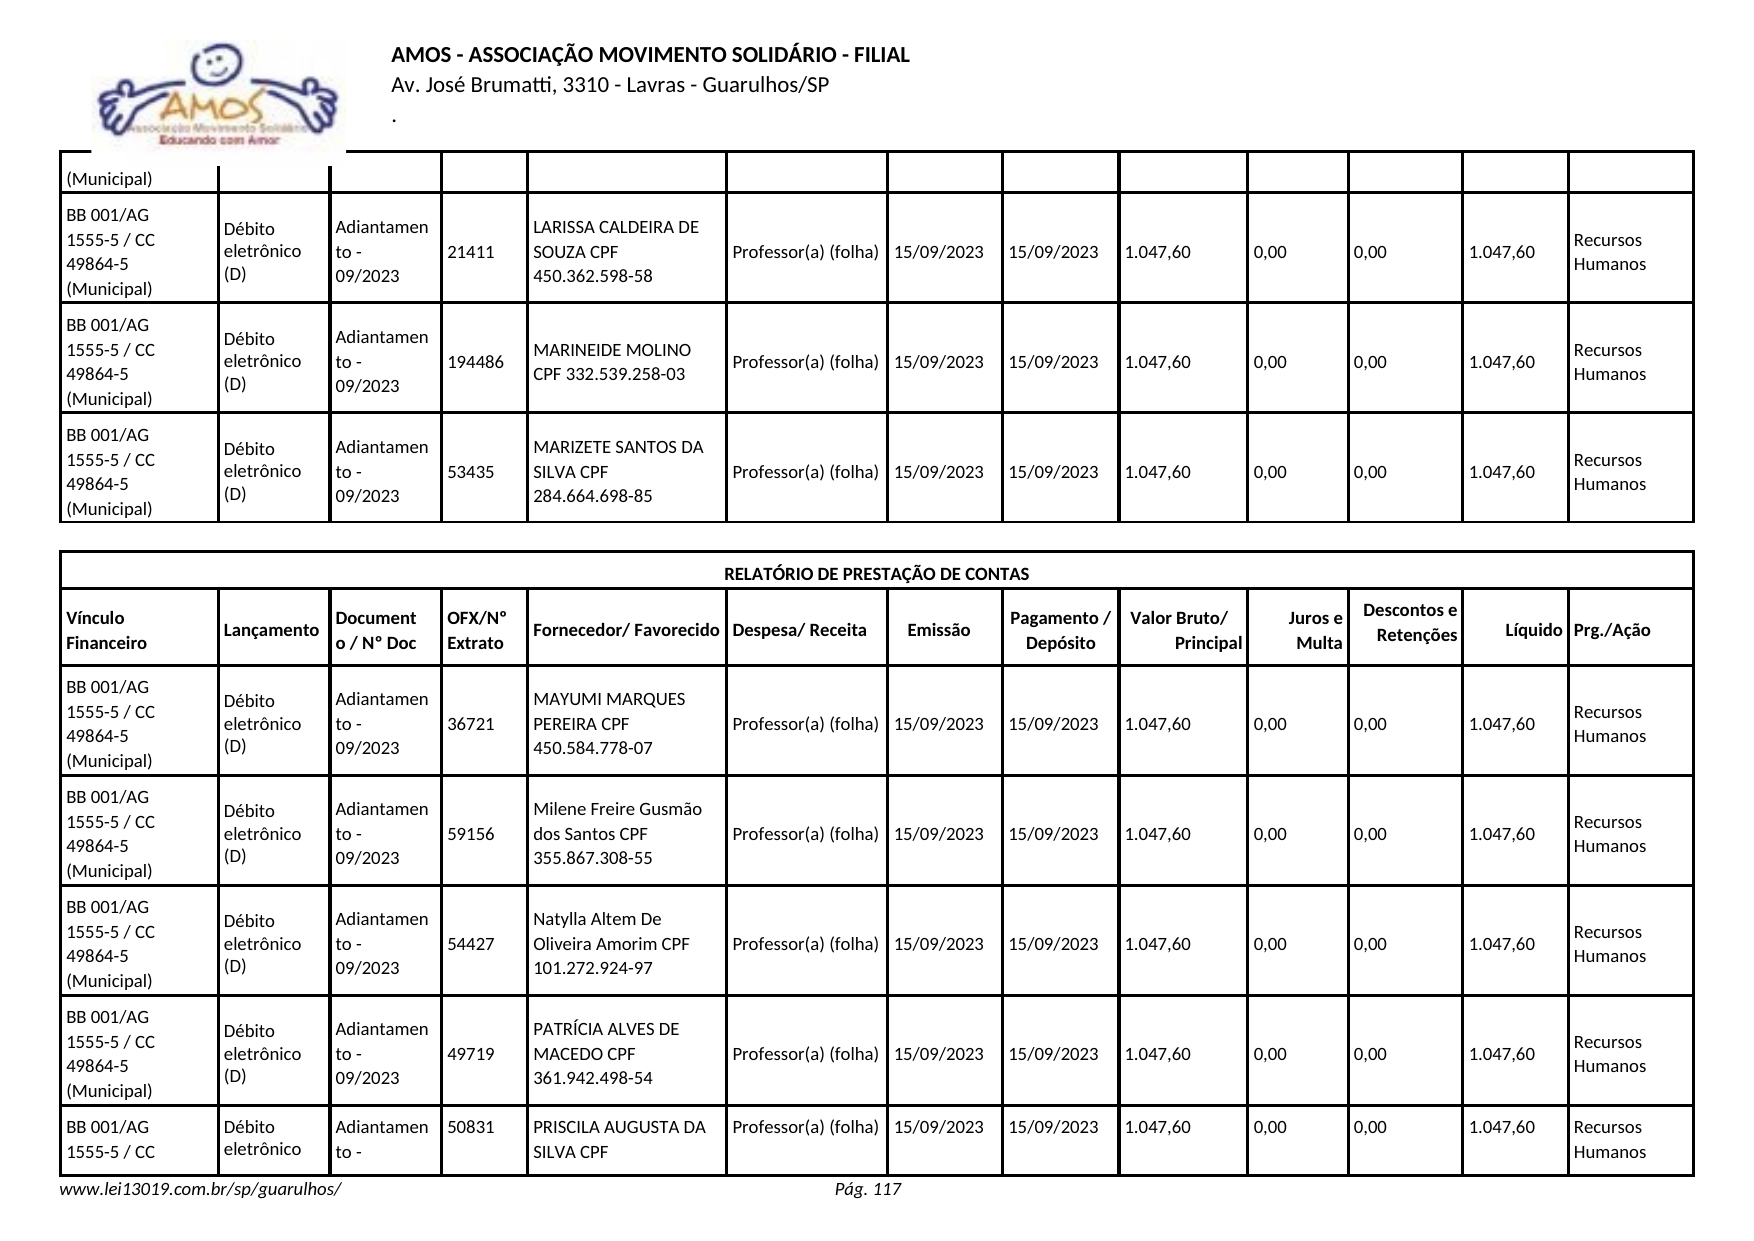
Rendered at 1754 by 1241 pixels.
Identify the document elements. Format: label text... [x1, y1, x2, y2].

table_cell Recursos Humanos [1570, 667, 1692, 773]
table_cell BB 001/AG 1555-5 / CC 49864-5 (Municipal) [62, 414, 217, 521]
table_cell 0,00 [1249, 667, 1347, 773]
table_cell 1.047,60 [1464, 194, 1567, 301]
table_cell 1.047,60 [1464, 1107, 1567, 1174]
table_cell BB 001/AG 1555-5 / CC 49864-5 (Municipal) [62, 304, 217, 411]
table_cell 0,00 [1350, 777, 1461, 883]
table_cell BB 001/AG 1555-5 / CC 49864-5 (Municipal) [62, 194, 217, 301]
table_cell Prg./Ação [1570, 590, 1692, 663]
table_cell [529, 153, 725, 191]
table_cell 1.047,60 [1464, 667, 1567, 773]
table_cell Vínculo Financeiro [62, 590, 217, 663]
table_cell [1249, 153, 1347, 191]
table_cell [1121, 153, 1246, 191]
table_cell Débito eletrônico (D) [220, 304, 328, 411]
table_cell 1.047,60 [1121, 887, 1246, 993]
table_cell Líquido [1464, 590, 1567, 663]
table_cell 21411 [443, 194, 526, 301]
table_cell 15/09/2023 [1004, 414, 1117, 521]
table_cell [889, 153, 1001, 191]
table_cell 15/09/2023 [889, 667, 1001, 773]
table_cell Fornecedor/ Favorecido [529, 590, 725, 663]
table_cell MARIZETE SANTOS DA SILVA CPF 284.664.698-85 [529, 414, 725, 521]
table_cell Natylla Altem De Oliveira Amorim CPF 101.272.924-97 [529, 887, 725, 993]
table_cell MAYUMI MARQUES PEREIRA CPF 450.584.778-07 [529, 667, 725, 773]
table_cell BB 001/AG 1555-5 / CC [62, 1107, 217, 1174]
table_cell BB 001/AG 1555-5 / CC 49864-5 (Municipal) [62, 667, 217, 773]
table_cell 194486 [443, 304, 526, 411]
table_cell Recursos Humanos [1570, 887, 1692, 993]
table_cell Débito eletrônico [220, 1107, 328, 1174]
table_cell 0,00 [1350, 304, 1461, 411]
table_cell 1.047,60 [1121, 777, 1246, 883]
table_cell Despesa/ Receita [728, 590, 886, 663]
table_cell Document o / Nº Doc [332, 590, 440, 663]
table_cell Adiantamen to - 09/2023 [332, 887, 440, 993]
table_cell 15/09/2023 [889, 304, 1001, 411]
table_cell [220, 166, 328, 191]
table_cell [332, 153, 440, 191]
table_cell Professor(a) (folha) [728, 667, 886, 773]
table_cell Adiantamen to - 09/2023 [332, 997, 440, 1103]
table_cell Adiantamen to - 09/2023 [332, 304, 440, 411]
table_cell Lançamento [220, 590, 328, 663]
table_cell 15/09/2023 [1004, 887, 1117, 993]
table_cell 15/09/2023 [1004, 777, 1117, 883]
table_cell Professor(a) (folha) [728, 414, 886, 521]
table_cell [1570, 153, 1692, 191]
table_cell Adiantamen to - 09/2023 [332, 667, 440, 773]
table_cell Professor(a) (folha) [728, 887, 886, 993]
table_cell 0,00 [1350, 997, 1461, 1103]
table_cell 15/09/2023 [889, 997, 1001, 1103]
table_cell BB 001/AG 1555-5 / CC 49864-5 (Municipal) [62, 887, 217, 993]
table_cell 36721 [443, 667, 526, 773]
table_cell Descontos e Retenções [1350, 590, 1461, 663]
table_cell 0,00 [1249, 194, 1347, 301]
table_cell 1.047,60 [1121, 414, 1246, 521]
table_cell 0,00 [1350, 194, 1461, 301]
table_cell 0,00 [1350, 1107, 1461, 1174]
table_cell 0,00 [1249, 887, 1347, 993]
table_cell [1350, 153, 1461, 191]
table_cell Recursos Humanos [1570, 997, 1692, 1103]
table_cell Recursos Humanos [1570, 304, 1692, 411]
table_cell Débito eletrônico (D) [220, 414, 328, 521]
table_cell [728, 153, 886, 191]
table_cell 49719 [443, 997, 526, 1103]
table_cell BB 001/AG 1555-5 / CC 49864-5 (Municipal) [62, 777, 217, 883]
table_cell 0,00 [1249, 304, 1347, 411]
table_cell 1.047,60 [1121, 1107, 1246, 1174]
table_cell Adiantamen to - 09/2023 [332, 414, 440, 521]
table_cell 1.047,60 [1464, 887, 1567, 993]
table_cell Recursos Humanos [1570, 414, 1692, 521]
table_cell Débito eletrônico (D) [220, 777, 328, 883]
table_cell Débito eletrônico (D) [220, 997, 328, 1103]
table_cell 1.047,60 [1121, 304, 1246, 411]
table_cell 53435 [443, 414, 526, 521]
table_header RELATÓRIO DE PRESTAÇÃO DE CONTAS [62, 553, 1692, 587]
table_cell Recursos Humanos [1570, 777, 1692, 883]
table_cell 0,00 [1249, 414, 1347, 521]
table_cell 50831 [443, 1107, 526, 1174]
table_cell 15/09/2023 [1004, 667, 1117, 773]
table_cell 1.047,60 [1464, 414, 1567, 521]
table_cell 1.047,60 [1464, 777, 1567, 883]
table_cell Pagamento / Depósito [1004, 590, 1117, 663]
table_cell Professor(a) (folha) [728, 304, 886, 411]
table_cell Débito eletrônico (D) [220, 194, 328, 301]
table_cell Professor(a) (folha) [728, 1107, 886, 1174]
table_cell PRISCILA AUGUSTA DA SILVA CPF [529, 1107, 725, 1174]
table_cell LARISSA CALDEIRA DE SOUZA CPF 450.362.598-58 [529, 194, 725, 301]
table_cell 0,00 [1350, 414, 1461, 521]
table_cell Débito eletrônico (D) [220, 887, 328, 993]
table_cell [1004, 153, 1117, 191]
table_cell Emissão [889, 590, 1001, 663]
table_cell PATRÍCIA ALVES DE MACEDO CPF 361.942.498-54 [529, 997, 725, 1103]
table_cell 15/09/2023 [1004, 1107, 1117, 1174]
table_cell 0,00 [1350, 667, 1461, 773]
table_cell 1.047,60 [1121, 997, 1246, 1103]
table_cell 59156 [443, 777, 526, 883]
table_cell 15/09/2023 [889, 414, 1001, 521]
table_cell 1.047,60 [1464, 997, 1567, 1103]
table_cell 15/09/2023 [889, 1107, 1001, 1174]
table_cell 15/09/2023 [1004, 194, 1117, 301]
table_cell 15/09/2023 [889, 194, 1001, 301]
table_cell 0,00 [1249, 777, 1347, 883]
table_cell 1.047,60 [1121, 667, 1246, 773]
table_cell Adiantamen to - 09/2023 [332, 194, 440, 301]
table_cell [443, 153, 526, 191]
table_cell Adiantamen to - 09/2023 [332, 777, 440, 883]
table_cell Professor(a) (folha) [728, 194, 886, 301]
table_cell 0,00 [1350, 887, 1461, 993]
table_cell Recursos Humanos [1570, 1107, 1692, 1174]
table_cell Valor Bruto/ Principal [1121, 590, 1246, 663]
table_cell Professor(a) (folha) [728, 997, 886, 1103]
table_cell 15/09/2023 [1004, 304, 1117, 411]
table_cell Juros e Multa [1249, 590, 1347, 663]
table_cell 1.047,60 [1121, 194, 1246, 301]
table_cell Adiantamen to [332, 1107, 440, 1174]
table_cell 0,00 [1249, 997, 1347, 1103]
table_cell MARINEIDE MOLINO CPF 332.539.258-03 [529, 304, 725, 411]
table_cell 54427 [443, 887, 526, 993]
table_cell Milene Freire Gusmão dos Santos CPF 355.867.308-55 [529, 777, 725, 883]
table_cell BB 001/AG 1555-5 / CC 49864-5 (Municipal) [62, 997, 217, 1103]
table_cell 15/09/2023 [889, 887, 1001, 993]
table_cell [1464, 153, 1567, 191]
table_cell OFX/Nº Extrato [443, 590, 526, 663]
table_cell Professor(a) (folha) [728, 777, 886, 883]
table_cell Recursos Humanos [1570, 194, 1692, 301]
table_cell 15/09/2023 [1004, 997, 1117, 1103]
table_cell Débito eletrônico (D) [220, 667, 328, 773]
table_cell (Municipal) [62, 153, 217, 191]
table_cell 15/09/2023 [889, 777, 1001, 883]
table_cell 0,00 [1249, 1107, 1347, 1174]
table_cell 1.047,60 [1464, 304, 1567, 411]
